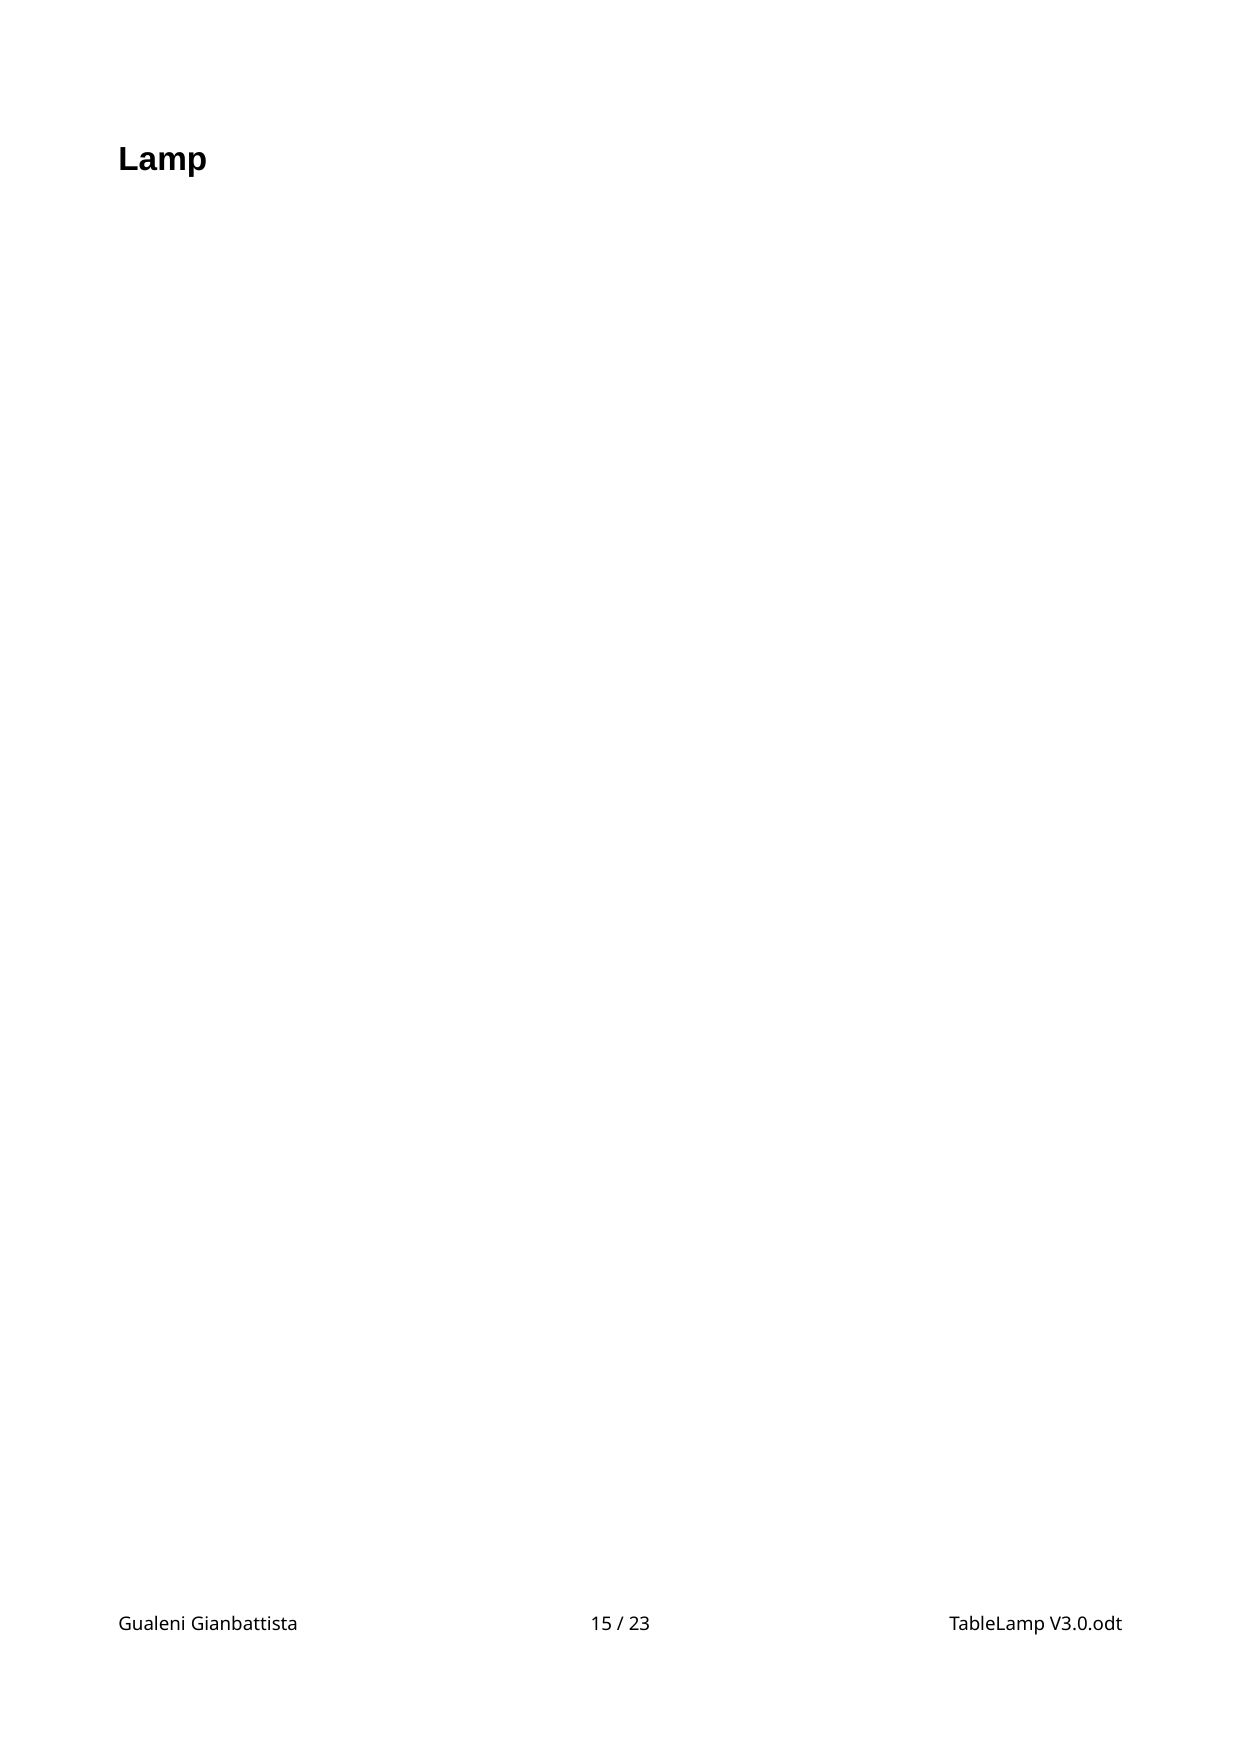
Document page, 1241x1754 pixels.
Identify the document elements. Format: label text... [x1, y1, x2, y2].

subtitle Lamp [118, 139, 1122, 177]
